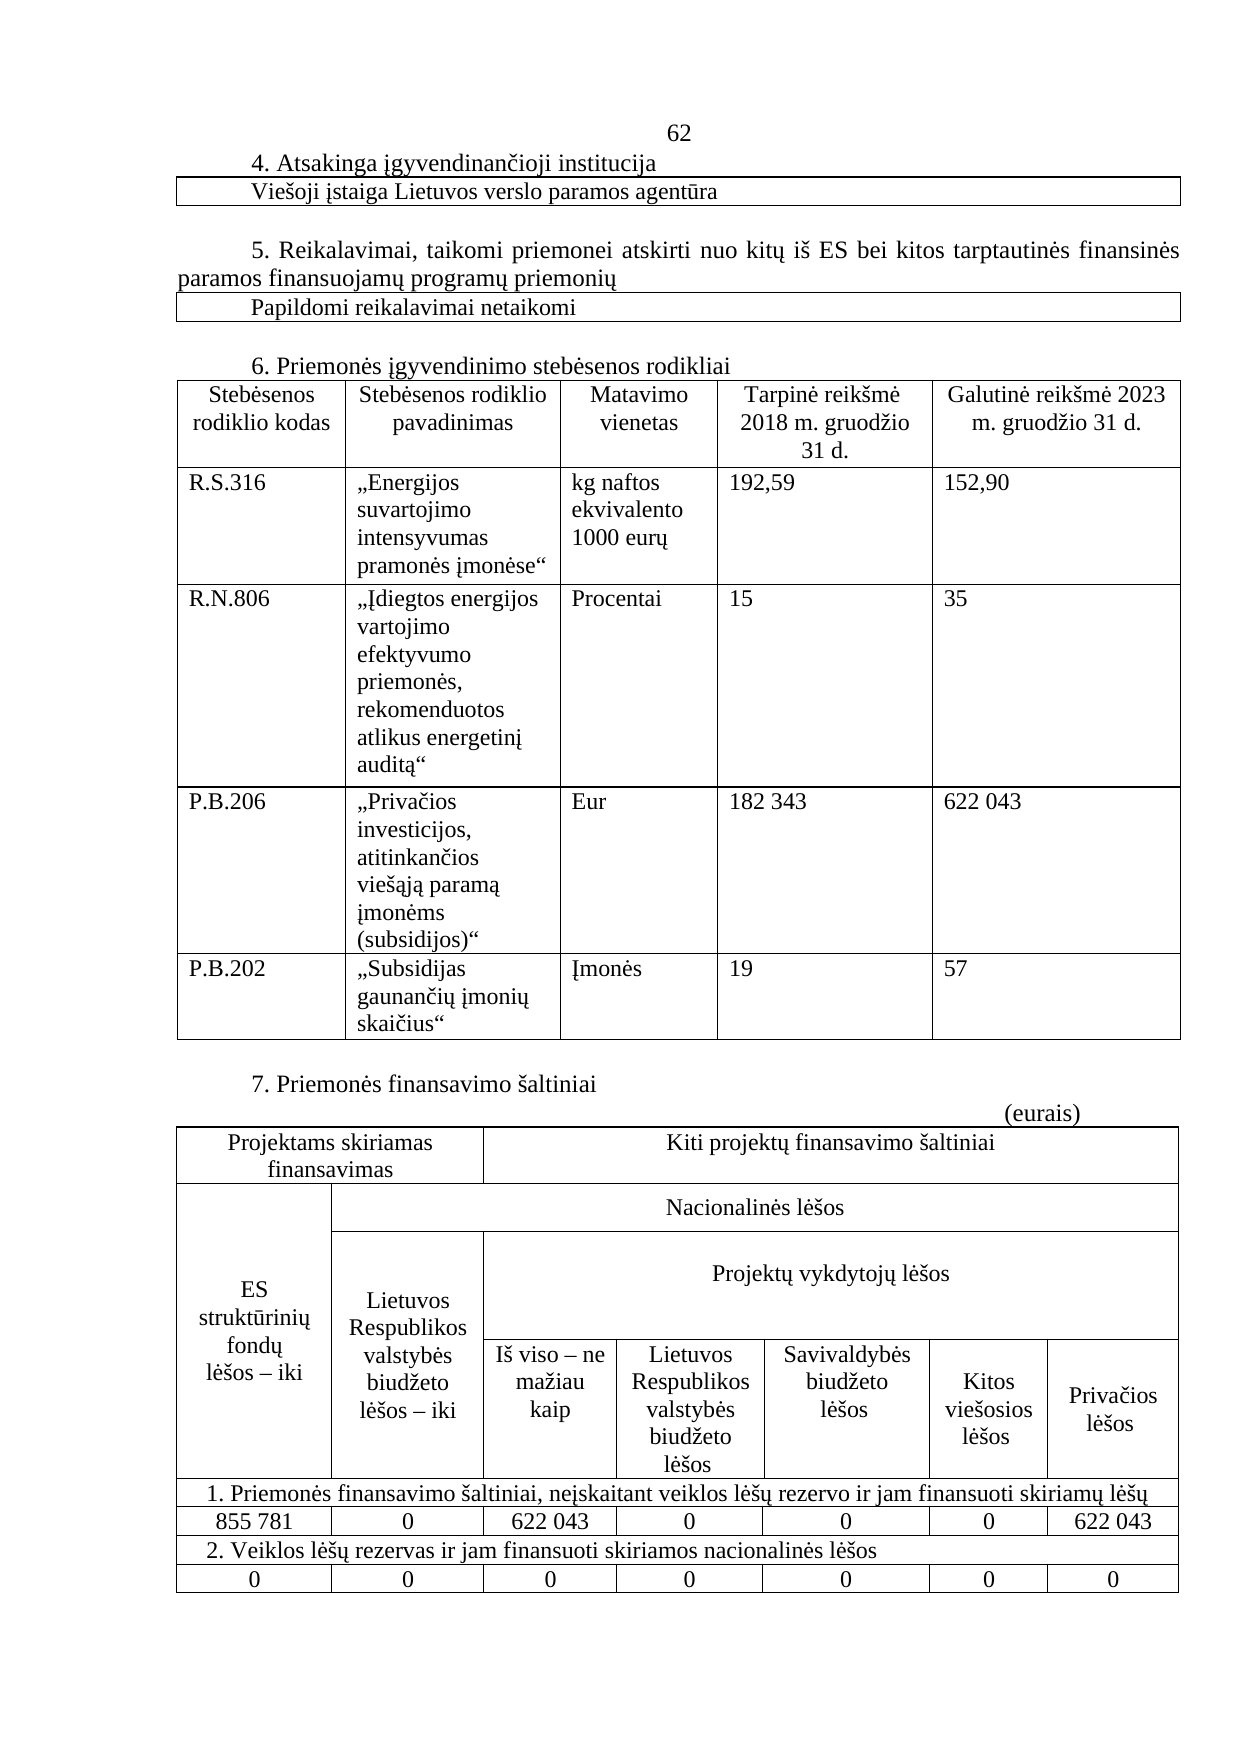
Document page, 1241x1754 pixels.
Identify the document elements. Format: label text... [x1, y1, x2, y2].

table_cell 57 [933, 954, 1180, 1039]
table_cell „Energijos suvartojimo intensyvumas pramonės įmonėse“ [346, 468, 560, 583]
text (eurais) [177, 1098, 1181, 1126]
table_cell 0 [177, 1565, 331, 1592]
table_cell 192,59 [718, 468, 932, 583]
table_cell 622 043 [484, 1507, 616, 1535]
table_cell kg naftos ekvivalento 1000 eurų [561, 468, 717, 583]
table_cell 15 [718, 585, 932, 786]
table_cell Nacionalinės lėšos [332, 1184, 1178, 1231]
table_cell Eur [561, 788, 717, 953]
table_header Matavimo vienetas [561, 381, 717, 467]
text 7. Priemonės finansavimo šaltiniai [251, 1069, 1181, 1098]
table_cell „Įdiegtos energijos vartojimo efektyvumo priemonės, rekomenduotos atlikus energetinį auditą“ [346, 585, 560, 786]
table_cell 0 [763, 1507, 929, 1535]
table_cell 2. Veiklos lėšų rezervas ir jam finansuoti skiriamos nacionalinės lėšos [177, 1536, 1178, 1563]
table_cell 622 043 [1048, 1507, 1178, 1535]
text 6. Priemonės įgyvendinimo stebėsenos rodikliai [177, 351, 1181, 379]
table_cell 152,90 [933, 468, 1180, 583]
table_header Kiti projektų finansavimo šaltiniai [484, 1128, 1178, 1183]
table_cell 0 [1048, 1565, 1178, 1592]
table_cell 35 [933, 585, 1180, 786]
table_cell 0 [332, 1565, 483, 1592]
text 5. Reikalavimai, taikomi priemonei atskirti nuo kitų iš ES bei kitos tarptautinės finansinės paramos finansuojamų programų priemonių [177, 235, 1181, 292]
table_cell 0 [617, 1565, 762, 1592]
table_cell 0 [332, 1507, 483, 1535]
table_cell 622 043 [933, 788, 1180, 953]
table_cell Procentai [561, 585, 717, 786]
table_header Papildomi reikalavimai netaikomi [177, 293, 1180, 321]
table_cell 0 [617, 1507, 762, 1535]
table_cell 19 [718, 954, 932, 1039]
table_cell P.B.202 [178, 954, 345, 1039]
text 4. Atsakinga įgyvendinančioji institucija [177, 148, 1181, 176]
table_cell R.N.806 [178, 585, 345, 786]
table_cell Privačios lėšos [1048, 1340, 1178, 1478]
table_cell Iš viso – ne mažiau kaip [484, 1340, 616, 1478]
table_header Projektams skiriamas finansavimas [177, 1128, 483, 1183]
table_cell ES struktūrinių fondų lėšos – iki [177, 1184, 331, 1478]
table_header Galutinė reikšmė 2023 m. gruodžio 31 d. [933, 381, 1180, 467]
table_cell 855 781 [177, 1507, 331, 1535]
table_cell Projektų vykdytojų lėšos [484, 1232, 1178, 1338]
table_cell R.S.316 [178, 468, 345, 583]
table_cell „Privačios investicijos, atitinkančios viešąją paramą įmonėms (subsidijos)“ [346, 788, 560, 953]
table_header Tarpinė reikšmė 2018 m. gruodžio 31 d. [718, 381, 932, 467]
table_cell P.B.206 [178, 788, 345, 953]
table_cell 1. Priemonės finansavimo šaltiniai, neįskaitant veiklos lėšų rezervo ir jam finansuoti skiriamų lėšų [177, 1479, 1178, 1506]
table_cell Įmonės [561, 954, 717, 1039]
table_cell „Subsidijas gaunančių įmonių skaičius“ [346, 954, 560, 1039]
table_cell Kitos viešosios lėšos [930, 1340, 1047, 1478]
table_cell 0 [484, 1565, 616, 1592]
table_cell Lietuvos Respublikos valstybės biudžeto lėšos [617, 1340, 764, 1478]
table_cell Lietuvos Respublikos valstybės biudžeto lėšos – iki [332, 1232, 483, 1478]
table_cell Savivaldybės biudžeto lėšos [765, 1340, 929, 1478]
table_header Stebėsenos rodiklio kodas [178, 381, 345, 467]
table_header Viešoji įstaiga Lietuvos verslo paramos agentūra [177, 178, 1180, 205]
table_cell 0 [763, 1565, 929, 1592]
table_cell 0 [930, 1507, 1047, 1535]
table_cell 182 343 [718, 788, 932, 953]
table_header Stebėsenos rodiklio pavadinimas [346, 381, 560, 467]
table_cell 0 [930, 1565, 1047, 1592]
